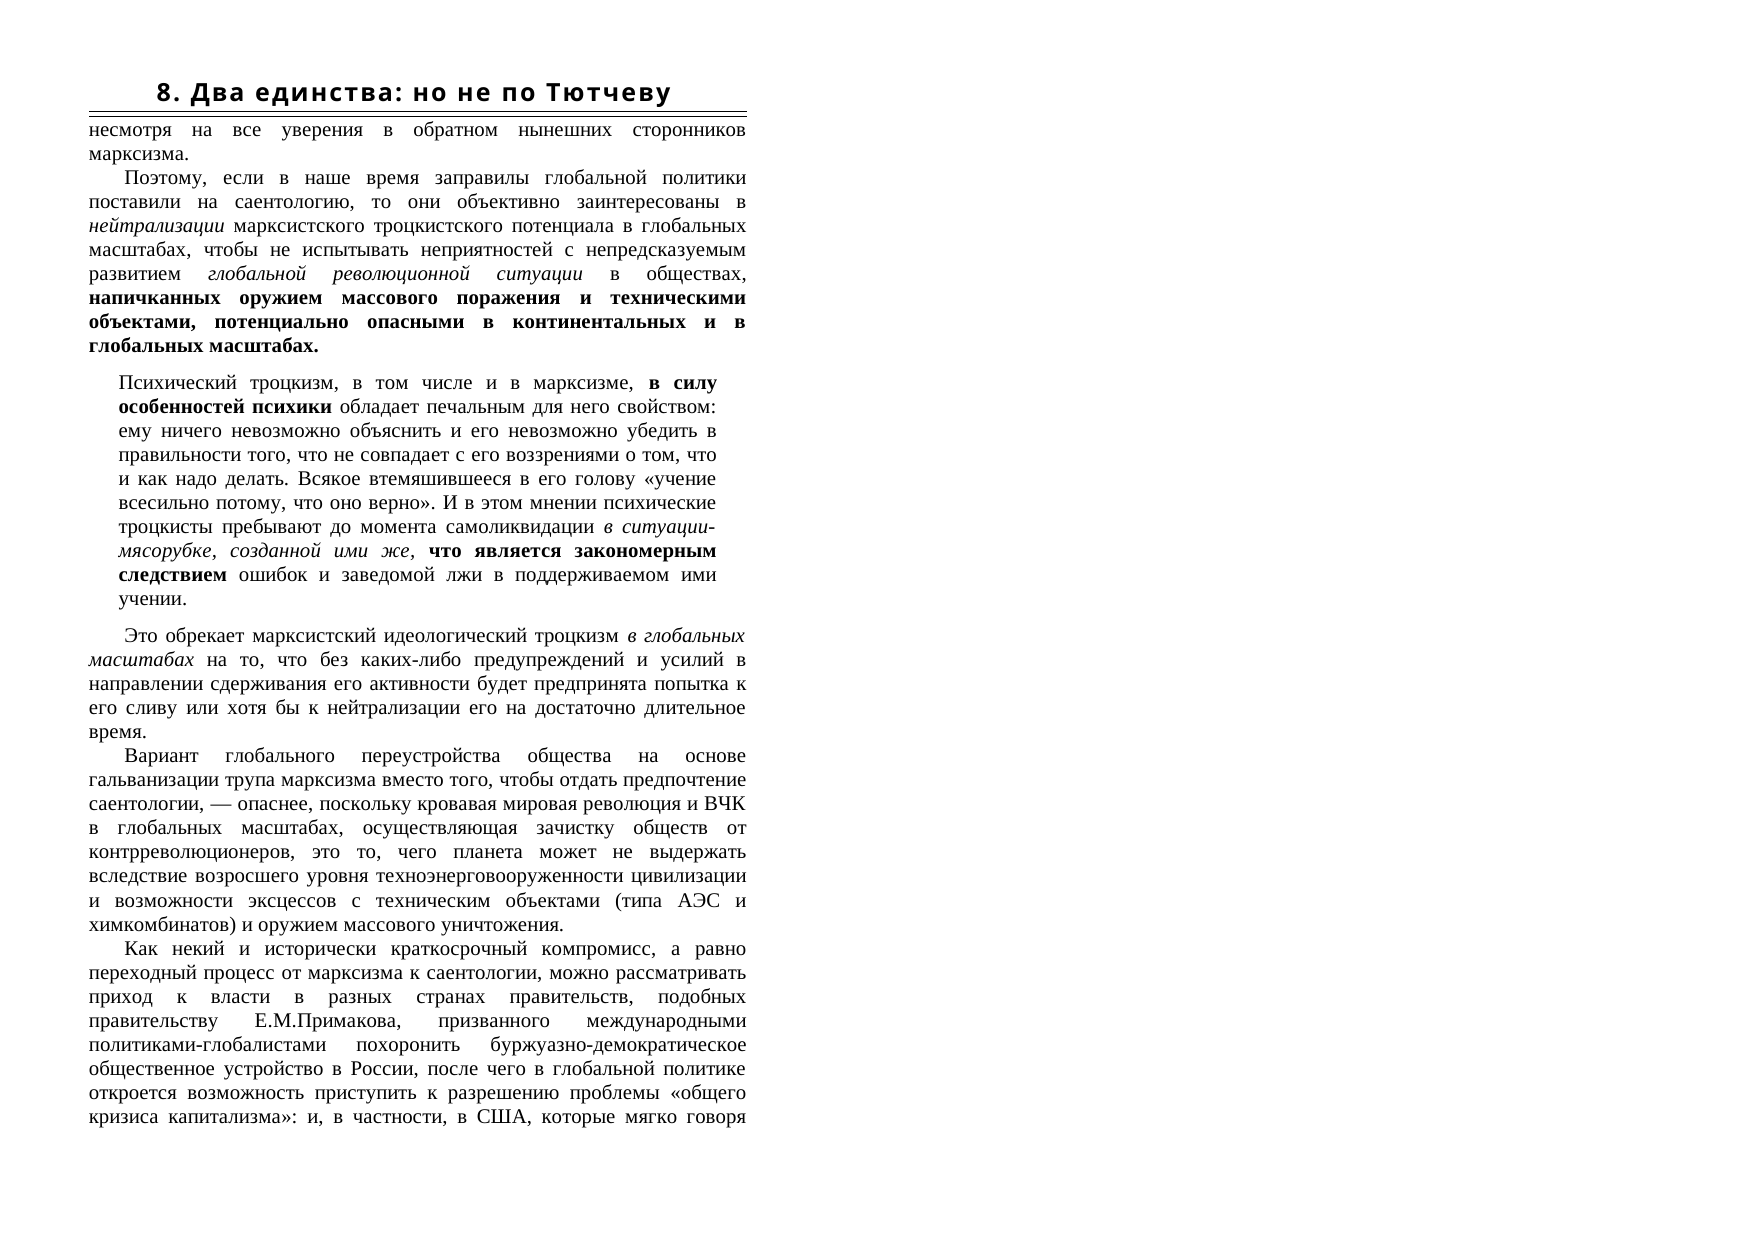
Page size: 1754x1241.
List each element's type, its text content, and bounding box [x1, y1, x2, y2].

text несмотря на все уверения в обратном нынешних сторонников марксизма. [89, 117, 747, 164]
text Психический троцкизм, в том числе и в марксизме, в силу особенностей психики обладает печальным для него свойством: ему ничего невозможно объяснить и его невозможно убедить в правильности того, что не совпадает с его воззрениями о том, что и как надо делать. Всякое втемяшившееся в его голову «учение всесильно потому, что оно верно». И в этом мнении психические троцкисты пребывают до момента самоликвидации в ситуации-мясорубке, созданной ими же, что является закономерным след­ствием ошибок и заведомой лжи в поддерживаемом ими учении. [118, 369, 717, 610]
text Как некий и исторически краткосрочный компромисс, а равно переходный процесс от марксизма к саентологии, можно рассматривать приход к власти в разных странах правительств, подобных правительству Е.М.Примакова, призванного международными политиками-глобалис­та­ми похоронить буржуазно-демократическое общественное устройство в России, после чего в глобальной политике откроется возможность приступить к разрешению проблемы «общего кризиса капитализма»: и, в частности, в США, которые мягко говоря [89, 936, 747, 1128]
text Вариант глобального переустройства общества на основе гальванизации трупа марксизма вместо того, чтобы отдать предпочтение саентологии, — опаснее, поскольку кровавая мировая революция и ВЧК в глобальных масштабах, осуществляющая зачистку обществ от контрреволюционеров, это то, чего планета может не выдержать вследствие возросшего уровня техноэнерговооруженности цивилизации и возможности эксцессов с техническим объектами (типа АЭС и химкомбинатов) и оружием массового уничтожения. [89, 743, 747, 936]
text Поэтому, если в наше время заправилы глобальной политики поставили на саентологию, то они объективно заинтересованы в нейтрализации марксистского троцкистского потенциала в глобальных масштабах, чтобы не испытывать неприятностей с непредсказуемым развитием глобальной революционной ситуации в обществах, напичканных оружием массового поражения и техническими объектами, потенциально опасными в континентальных и в глобальных масштабах. [89, 164, 747, 357]
text Это обрекает марксистский идеологический троцкизм в глобальных масштабах на то, что без каких-либо предупреждений и усилий в направлении сдерживания его активности будет предпринята попытка к его сливу или хотя бы к нейтрализации его на достаточно длительное время. [89, 623, 747, 743]
